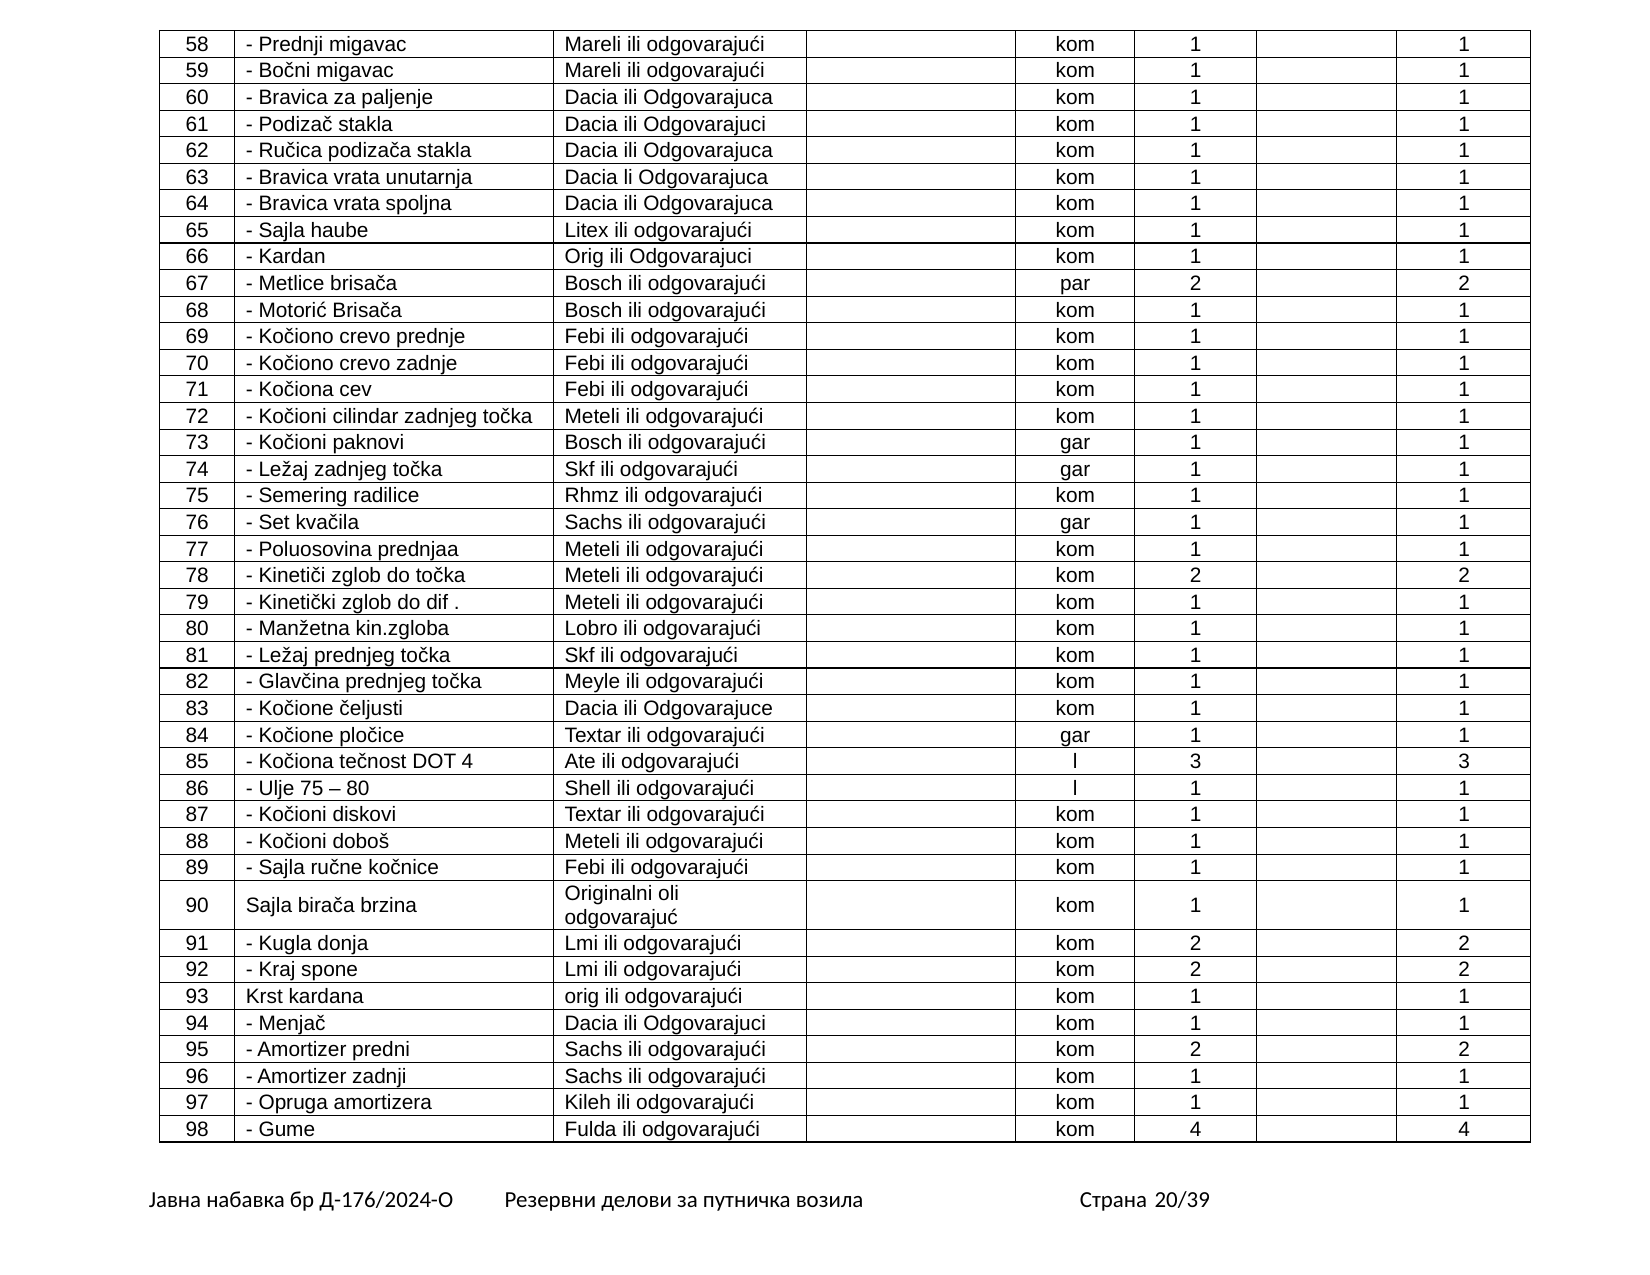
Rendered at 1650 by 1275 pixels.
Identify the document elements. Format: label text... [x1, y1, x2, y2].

table_cell [807, 828, 1015, 853]
table_cell Skf ili odgovarajući [554, 642, 806, 667]
table_cell Lmi ili odgovarajući [554, 930, 806, 956]
table_cell - Kinetički zglob do dif . [235, 589, 553, 614]
table_cell 1 [1397, 483, 1530, 508]
table_cell 1 [1135, 722, 1256, 747]
table_cell 1 [1135, 84, 1256, 110]
table_cell - Metlice brisača [235, 270, 553, 296]
table_cell 1 [1397, 669, 1530, 694]
table_cell 76 [160, 509, 234, 535]
table_cell [807, 983, 1015, 1009]
table_cell 1 [1397, 1089, 1530, 1115]
table_cell [807, 323, 1015, 349]
table_cell kom [1016, 615, 1134, 641]
table_cell [1257, 403, 1396, 428]
table_cell - Kardan [235, 244, 553, 269]
table_cell 77 [160, 536, 234, 561]
table_cell 72 [160, 403, 234, 428]
table_cell - Ležaj zadnjeg točka [235, 456, 553, 482]
table_cell - Set kvačila [235, 509, 553, 535]
table_cell [1257, 930, 1396, 956]
table_cell kom [1016, 562, 1134, 588]
table_cell Dacia ili Odgovarajuca [554, 137, 806, 163]
table_cell 1 [1397, 111, 1530, 136]
table_cell kom [1016, 642, 1134, 667]
table_cell - Bočni migavac [235, 58, 553, 83]
table_cell [807, 430, 1015, 455]
table_cell 1 [1135, 58, 1256, 83]
table_cell [1257, 164, 1396, 189]
table_cell 3 [1135, 748, 1256, 774]
table_cell [807, 1036, 1015, 1062]
table_cell 67 [160, 270, 234, 296]
table_cell Dacia ili Odgovarajuca [554, 84, 806, 110]
table_cell kom [1016, 350, 1134, 375]
table_cell [1257, 84, 1396, 110]
table_cell [1257, 483, 1396, 508]
table_cell [807, 669, 1015, 694]
table_cell [807, 270, 1015, 296]
table_cell 1 [1135, 137, 1256, 163]
table_cell Lobro ili odgovarajući [554, 615, 806, 641]
table_cell 65 [160, 217, 234, 242]
table_cell [807, 881, 1015, 929]
table_cell 1 [1397, 881, 1530, 929]
table_cell 82 [160, 669, 234, 694]
table_cell 75 [160, 483, 234, 508]
table_cell 81 [160, 642, 234, 667]
table_cell 1 [1397, 217, 1530, 242]
table_cell 1 [1135, 775, 1256, 800]
table_cell 63 [160, 164, 234, 189]
table_cell 98 [160, 1116, 234, 1141]
table_cell Febi ili odgovarajući [554, 376, 806, 402]
table_cell 1 [1135, 1010, 1256, 1035]
table_cell 62 [160, 137, 234, 163]
table_cell - Kočiono crevo prednje [235, 323, 553, 349]
table_cell par [1016, 270, 1134, 296]
table_cell [807, 536, 1015, 561]
table_cell Sachs ili odgovarajući [554, 1063, 806, 1088]
table_cell Meteli ili odgovarajući [554, 828, 806, 853]
table_cell Lmi ili odgovarajući [554, 957, 806, 982]
table_cell - Prednji migavac [235, 31, 553, 57]
table_cell [1257, 217, 1396, 242]
table_cell 1 [1397, 376, 1530, 402]
table_cell 1 [1397, 84, 1530, 110]
table_cell - Poluosovina prednjaa [235, 536, 553, 561]
table_cell Skf ili odgovarajući [554, 456, 806, 482]
table_cell kom [1016, 244, 1134, 269]
table_cell Orig ili Odgovarajuci [554, 244, 806, 269]
table_cell 95 [160, 1036, 234, 1062]
table_cell kom [1016, 1036, 1134, 1062]
table_cell [1257, 31, 1396, 57]
table_cell 93 [160, 983, 234, 1009]
table_cell 88 [160, 828, 234, 853]
table_cell - Kočiono crevo zadnje [235, 350, 553, 375]
table_cell 1 [1397, 31, 1530, 57]
table_cell [807, 775, 1015, 800]
table_cell 1 [1135, 695, 1256, 721]
table_cell [1257, 695, 1396, 721]
table_cell [807, 297, 1015, 322]
table_cell - Glavčina prednjeg točka [235, 669, 553, 694]
table_cell - Amortizer predni [235, 1036, 553, 1062]
table_cell [1257, 111, 1396, 136]
table_cell kom [1016, 111, 1134, 136]
table_cell [807, 930, 1015, 956]
table_cell 2 [1135, 562, 1256, 588]
table_cell kom [1016, 589, 1134, 614]
table_cell 92 [160, 957, 234, 982]
table_cell kom [1016, 376, 1134, 402]
table_cell 1 [1397, 403, 1530, 428]
table_cell 2 [1135, 957, 1256, 982]
table_cell 1 [1397, 164, 1530, 189]
table_cell 68 [160, 297, 234, 322]
table_cell [1257, 323, 1396, 349]
table_cell - Bravica vrata unutarnja [235, 164, 553, 189]
table_cell kom [1016, 669, 1134, 694]
table_cell 1 [1135, 483, 1256, 508]
table_cell 1 [1135, 403, 1256, 428]
table_cell 1 [1135, 217, 1256, 242]
table_cell [1257, 1116, 1396, 1141]
table_cell - Kočiona cev [235, 376, 553, 402]
table_cell 1 [1397, 855, 1530, 880]
table_cell Meyle ili odgovarajući [554, 669, 806, 694]
table_cell Mareli ili odgovarajući [554, 31, 806, 57]
table_cell 1 [1135, 111, 1256, 136]
table_cell Sachs ili odgovarajući [554, 1036, 806, 1062]
table_cell gar [1016, 509, 1134, 535]
table_cell 1 [1397, 1010, 1530, 1035]
table_cell [807, 483, 1015, 508]
table_cell 1 [1397, 801, 1530, 827]
table_cell [807, 748, 1015, 774]
table_cell 1 [1135, 642, 1256, 667]
table_cell [807, 1116, 1015, 1141]
table_cell 60 [160, 84, 234, 110]
table_cell gar [1016, 722, 1134, 747]
table_cell 1 [1397, 615, 1530, 641]
table_cell [1257, 589, 1396, 614]
table_cell 1 [1397, 589, 1530, 614]
table_cell 1 [1135, 615, 1256, 641]
table_cell 1 [1135, 1089, 1256, 1115]
table_cell Ate ili odgovarajući [554, 748, 806, 774]
table_cell [1257, 1036, 1396, 1062]
table_cell - Kočioni paknovi [235, 430, 553, 455]
table_cell 1 [1135, 589, 1256, 614]
table_cell 64 [160, 190, 234, 216]
table_cell [1257, 855, 1396, 880]
table_cell Litex ili odgovarajući [554, 217, 806, 242]
table_cell 91 [160, 930, 234, 956]
table_cell 71 [160, 376, 234, 402]
table_cell - Semering radilice [235, 483, 553, 508]
table_cell 1 [1135, 297, 1256, 322]
table_cell 66 [160, 244, 234, 269]
table_cell kom [1016, 164, 1134, 189]
table_cell kom [1016, 323, 1134, 349]
table_cell [1257, 801, 1396, 827]
table_cell [1257, 297, 1396, 322]
table_cell - Kočioni cilindar zadnjeg točka [235, 403, 553, 428]
table_cell [807, 111, 1015, 136]
table_cell [1257, 828, 1396, 853]
table_cell - Opruga amortizera [235, 1089, 553, 1115]
table_cell - Amortizer zadnji [235, 1063, 553, 1088]
table_cell 94 [160, 1010, 234, 1035]
table_cell - Kinetiči zglob do točka [235, 562, 553, 588]
table_cell [807, 190, 1015, 216]
table_cell 1 [1135, 855, 1256, 880]
table_cell Meteli ili odgovarajući [554, 536, 806, 561]
table_cell Bosch ili odgovarajući [554, 430, 806, 455]
table_cell kom [1016, 1010, 1134, 1035]
table_cell 1 [1135, 323, 1256, 349]
table_cell - Motorić Brisača [235, 297, 553, 322]
table_cell 3 [1397, 748, 1530, 774]
table_cell Sachs ili odgovarajući [554, 509, 806, 535]
table_cell [807, 456, 1015, 482]
table_cell kom [1016, 828, 1134, 853]
table_cell [807, 509, 1015, 535]
table_cell Krst kardana [235, 983, 553, 1009]
table_cell kom [1016, 855, 1134, 880]
table_cell [1257, 642, 1396, 667]
table_cell [807, 58, 1015, 83]
table_cell Sajla birača brzina [235, 881, 553, 929]
table_cell [807, 403, 1015, 428]
table_cell kom [1016, 983, 1134, 1009]
table_cell kom [1016, 1089, 1134, 1115]
table_cell Bosch ili odgovarajući [554, 297, 806, 322]
table_cell [1257, 456, 1396, 482]
table_cell 2 [1135, 1036, 1256, 1062]
table_cell [807, 31, 1015, 57]
table_cell [1257, 509, 1396, 535]
table_cell 70 [160, 350, 234, 375]
table_cell 89 [160, 855, 234, 880]
table_cell [1257, 1010, 1396, 1035]
table_cell [807, 855, 1015, 880]
table_cell [1257, 957, 1396, 982]
table_cell 1 [1135, 509, 1256, 535]
table_cell kom [1016, 137, 1134, 163]
table_cell [1257, 562, 1396, 588]
table_cell 1 [1397, 190, 1530, 216]
table_cell 1 [1135, 350, 1256, 375]
table_cell 84 [160, 722, 234, 747]
table_cell 4 [1397, 1116, 1530, 1141]
table_cell - Ležaj prednjeg točka [235, 642, 553, 667]
table_cell 2 [1135, 270, 1256, 296]
table_cell [1257, 669, 1396, 694]
table_cell kom [1016, 881, 1134, 929]
table_cell Bosch ili odgovarajući [554, 270, 806, 296]
table_cell [807, 1010, 1015, 1035]
table_cell 1 [1135, 881, 1256, 929]
table_cell [807, 562, 1015, 588]
table_cell kom [1016, 403, 1134, 428]
table_cell [807, 589, 1015, 614]
table_cell 59 [160, 58, 234, 83]
table_cell 2 [1397, 1036, 1530, 1062]
table_cell 1 [1397, 297, 1530, 322]
table_cell [807, 722, 1015, 747]
table_cell Meteli ili odgovarajući [554, 562, 806, 588]
table_cell kom [1016, 84, 1134, 110]
table_cell kom [1016, 1116, 1134, 1141]
table_cell 1 [1135, 190, 1256, 216]
table_cell [807, 1089, 1015, 1115]
table_cell [807, 84, 1015, 110]
table_cell 1 [1397, 137, 1530, 163]
table_cell 83 [160, 695, 234, 721]
table_cell [1257, 615, 1396, 641]
table_cell [807, 376, 1015, 402]
table_cell 1 [1397, 642, 1530, 667]
table_cell 1 [1135, 244, 1256, 269]
table_cell [807, 164, 1015, 189]
table_cell Shell ili odgovarajući [554, 775, 806, 800]
table_cell 2 [1397, 957, 1530, 982]
table_cell 1 [1135, 536, 1256, 561]
table_cell 1 [1397, 722, 1530, 747]
table_cell [807, 801, 1015, 827]
table_cell [1257, 137, 1396, 163]
table_cell - Kočioni doboš [235, 828, 553, 853]
table_cell kom [1016, 695, 1134, 721]
table_cell 2 [1397, 562, 1530, 588]
table_cell kom [1016, 31, 1134, 57]
table_cell Textar ili odgovarajući [554, 722, 806, 747]
table_cell - Bravica za paljenje [235, 84, 553, 110]
table_cell kom [1016, 217, 1134, 242]
table_cell 1 [1397, 323, 1530, 349]
table_cell 1 [1135, 1063, 1256, 1088]
table_cell kom [1016, 297, 1134, 322]
table_cell 58 [160, 31, 234, 57]
table_cell Dacia ili Odgovarajuce [554, 695, 806, 721]
table_cell Dacia ili Odgovarajuci [554, 1010, 806, 1035]
table_cell 2 [1397, 270, 1530, 296]
table_cell 4 [1135, 1116, 1256, 1141]
table_cell 1 [1397, 695, 1530, 721]
table_cell [1257, 58, 1396, 83]
table_cell 2 [1397, 930, 1530, 956]
table_cell - Kočione pločice [235, 722, 553, 747]
table_cell Kileh ili odgovarajući [554, 1089, 806, 1115]
table_cell 1 [1397, 58, 1530, 83]
table_cell [1257, 244, 1396, 269]
table_cell - Ulje 75 – 80 [235, 775, 553, 800]
table_cell [1257, 430, 1396, 455]
table_cell 87 [160, 801, 234, 827]
table_cell Febi ili odgovarajući [554, 323, 806, 349]
table_cell Rhmz ili odgovarajući [554, 483, 806, 508]
table_cell - Podizač stakla [235, 111, 553, 136]
table_cell [1257, 190, 1396, 216]
table_cell 1 [1397, 244, 1530, 269]
table_cell kom [1016, 483, 1134, 508]
table_cell kom [1016, 58, 1134, 83]
table_cell l [1016, 748, 1134, 774]
table_cell Dacia ili Odgovarajuca [554, 190, 806, 216]
table_cell - Kugla donja [235, 930, 553, 956]
table_cell [1257, 775, 1396, 800]
table_cell 1 [1135, 669, 1256, 694]
table_cell Meteli ili odgovarajući [554, 589, 806, 614]
table_cell 1 [1135, 456, 1256, 482]
table_cell [807, 217, 1015, 242]
table_cell 1 [1397, 828, 1530, 853]
table_cell [1257, 722, 1396, 747]
table_cell kom [1016, 1063, 1134, 1088]
table_cell 1 [1397, 983, 1530, 1009]
table_cell [1257, 1089, 1396, 1115]
table_cell [807, 137, 1015, 163]
table_cell - Kočioni diskovi [235, 801, 553, 827]
table_cell [807, 642, 1015, 667]
table_cell [807, 350, 1015, 375]
table_cell 79 [160, 589, 234, 614]
table_cell - Gume [235, 1116, 553, 1141]
table_cell - Menjač [235, 1010, 553, 1035]
table_cell 1 [1135, 164, 1256, 189]
table_cell 78 [160, 562, 234, 588]
table_cell kom [1016, 190, 1134, 216]
table_cell [807, 244, 1015, 269]
table_cell Meteli ili odgovarajući [554, 403, 806, 428]
table_cell 1 [1397, 430, 1530, 455]
table_cell - Ručica podizača stakla [235, 137, 553, 163]
table_cell 1 [1397, 1063, 1530, 1088]
table_cell 1 [1135, 828, 1256, 853]
table_cell [807, 695, 1015, 721]
table_cell [1257, 983, 1396, 1009]
table_cell 73 [160, 430, 234, 455]
table_cell [1257, 1063, 1396, 1088]
table_cell [1257, 350, 1396, 375]
table_cell Dacia ili Odgovarajuci [554, 111, 806, 136]
table_cell Fulda ili odgovarajući [554, 1116, 806, 1141]
table_cell - Bravica vrata spoljna [235, 190, 553, 216]
table_cell kom [1016, 930, 1134, 956]
table_cell 1 [1397, 456, 1530, 482]
table_cell Dacia li Odgovarajuca [554, 164, 806, 189]
table_cell 85 [160, 748, 234, 774]
table_cell 1 [1397, 536, 1530, 561]
table_cell [1257, 270, 1396, 296]
table_cell l [1016, 775, 1134, 800]
table_cell 1 [1397, 509, 1530, 535]
table_cell gar [1016, 430, 1134, 455]
table_cell 69 [160, 323, 234, 349]
table_cell orig ili odgovarajući [554, 983, 806, 1009]
table_cell - Manžetna kin.zgloba [235, 615, 553, 641]
table_cell [807, 957, 1015, 982]
table_cell kom [1016, 536, 1134, 561]
table_cell [807, 1063, 1015, 1088]
table_cell 1 [1397, 350, 1530, 375]
table_cell 2 [1135, 930, 1256, 956]
table_cell Febi ili odgovarajući [554, 350, 806, 375]
table_cell 1 [1397, 775, 1530, 800]
table_cell [1257, 376, 1396, 402]
table_cell Febi ili odgovarajući [554, 855, 806, 880]
table_cell 1 [1135, 31, 1256, 57]
table_cell Originalni oli odgovarajuć [554, 881, 806, 929]
table_cell 86 [160, 775, 234, 800]
table_cell [1257, 748, 1396, 774]
table_cell 90 [160, 881, 234, 929]
table_cell kom [1016, 801, 1134, 827]
table_cell 1 [1135, 376, 1256, 402]
table_cell [1257, 536, 1396, 561]
table_cell 1 [1135, 430, 1256, 455]
table_cell - Kočione čeljusti [235, 695, 553, 721]
table_cell 80 [160, 615, 234, 641]
table_cell - Kraj spone [235, 957, 553, 982]
table_cell 61 [160, 111, 234, 136]
table_cell 1 [1135, 983, 1256, 1009]
table_cell - Sajla haube [235, 217, 553, 242]
table_cell 74 [160, 456, 234, 482]
table_cell 97 [160, 1089, 234, 1115]
table_cell kom [1016, 957, 1134, 982]
table_cell - Kočiona tečnost DOT 4 [235, 748, 553, 774]
table_cell 1 [1135, 801, 1256, 827]
table_cell 96 [160, 1063, 234, 1088]
table_cell gar [1016, 456, 1134, 482]
table_cell [807, 615, 1015, 641]
table_cell Mareli ili odgovarajući [554, 58, 806, 83]
table_cell - Sajla ručne kočnice [235, 855, 553, 880]
table_cell Textar ili odgovarajući [554, 801, 806, 827]
table_cell [1257, 881, 1396, 929]
